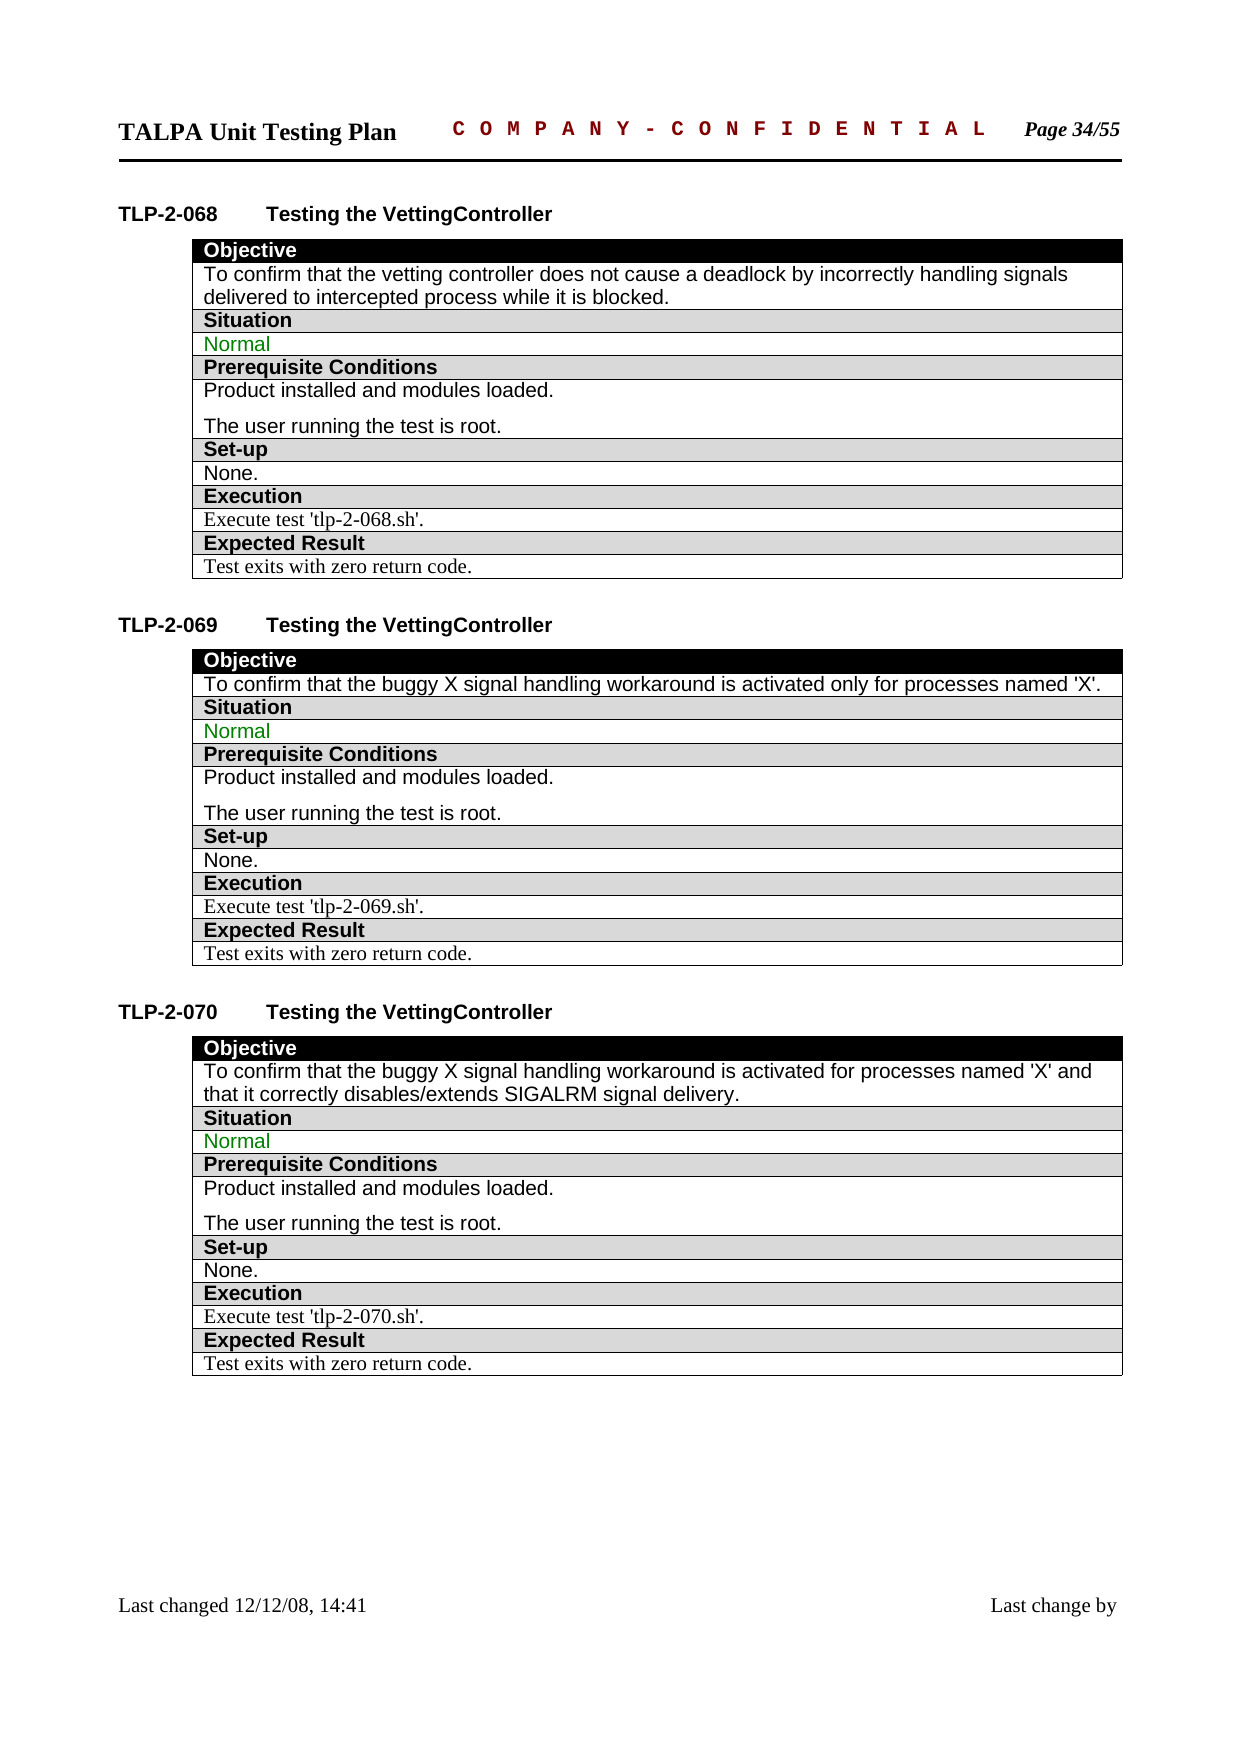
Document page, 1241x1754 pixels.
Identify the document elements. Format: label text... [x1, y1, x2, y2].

table_cell Expected Result [193, 1329, 1122, 1352]
table_cell Product installed and modules loaded. The user running the test is root. [193, 767, 1122, 825]
table_cell None. [193, 1260, 1122, 1282]
table_header Objective [193, 240, 1122, 262]
table_cell Situation [193, 310, 1122, 332]
table_cell To confirm that the buggy X signal handling workaround is activated for processes named 'X' and that it correctly disables/extends SIGALRM signal delivery. [193, 1061, 1122, 1106]
table_cell Situation [193, 697, 1122, 719]
table_cell Product installed and modules loaded. The user running the test is root. [193, 380, 1122, 438]
table_header Objective [193, 1037, 1122, 1060]
table_cell Test exits with zero return code. [193, 555, 1122, 578]
table_cell Execution [193, 873, 1122, 895]
text TLP-2-068 Testing the VettingController [118, 203, 1122, 226]
table_cell Prerequisite Conditions [193, 356, 1122, 379]
table_cell Expected Result [193, 532, 1122, 554]
table_cell Expected Result [193, 919, 1122, 941]
table_header Objective [193, 650, 1122, 673]
table_cell Product installed and modules loaded. The user running the test is root. [193, 1177, 1122, 1235]
table_cell To confirm that the buggy X signal handling workaround is activated only for processes named 'X'. [193, 674, 1122, 696]
table_cell Prerequisite Conditions [193, 744, 1122, 766]
table_cell Execution [193, 486, 1122, 508]
table_cell Set-up [193, 1236, 1122, 1259]
table_cell None. [193, 462, 1122, 485]
table_cell Normal [193, 720, 1122, 743]
table_cell Set-up [193, 826, 1122, 848]
text TLP-2-070 Testing the VettingController [118, 1000, 1122, 1024]
table_cell Execute test 'tlp-2-070.sh'. [193, 1306, 1122, 1328]
table_cell Test exits with zero return code. [193, 942, 1122, 965]
table_cell Execute test 'tlp-2-068.sh'. [193, 509, 1122, 531]
table_cell To confirm that the vetting controller does not cause a deadlock by incorrectly handling signals delivered to intercepted process while it is blocked. [193, 263, 1122, 309]
table_cell Execution [193, 1283, 1122, 1305]
table_cell Prerequisite Conditions [193, 1154, 1122, 1176]
table_cell Normal [193, 1131, 1122, 1153]
table_cell Set-up [193, 439, 1122, 461]
table_cell Execute test 'tlp-2-069.sh'. [193, 896, 1122, 918]
table_cell None. [193, 849, 1122, 872]
text TLP-2-069 Testing the VettingController [118, 613, 1122, 637]
table_cell Test exits with zero return code. [193, 1353, 1122, 1375]
table_cell Normal [193, 333, 1122, 355]
table_cell Situation [193, 1107, 1122, 1130]
